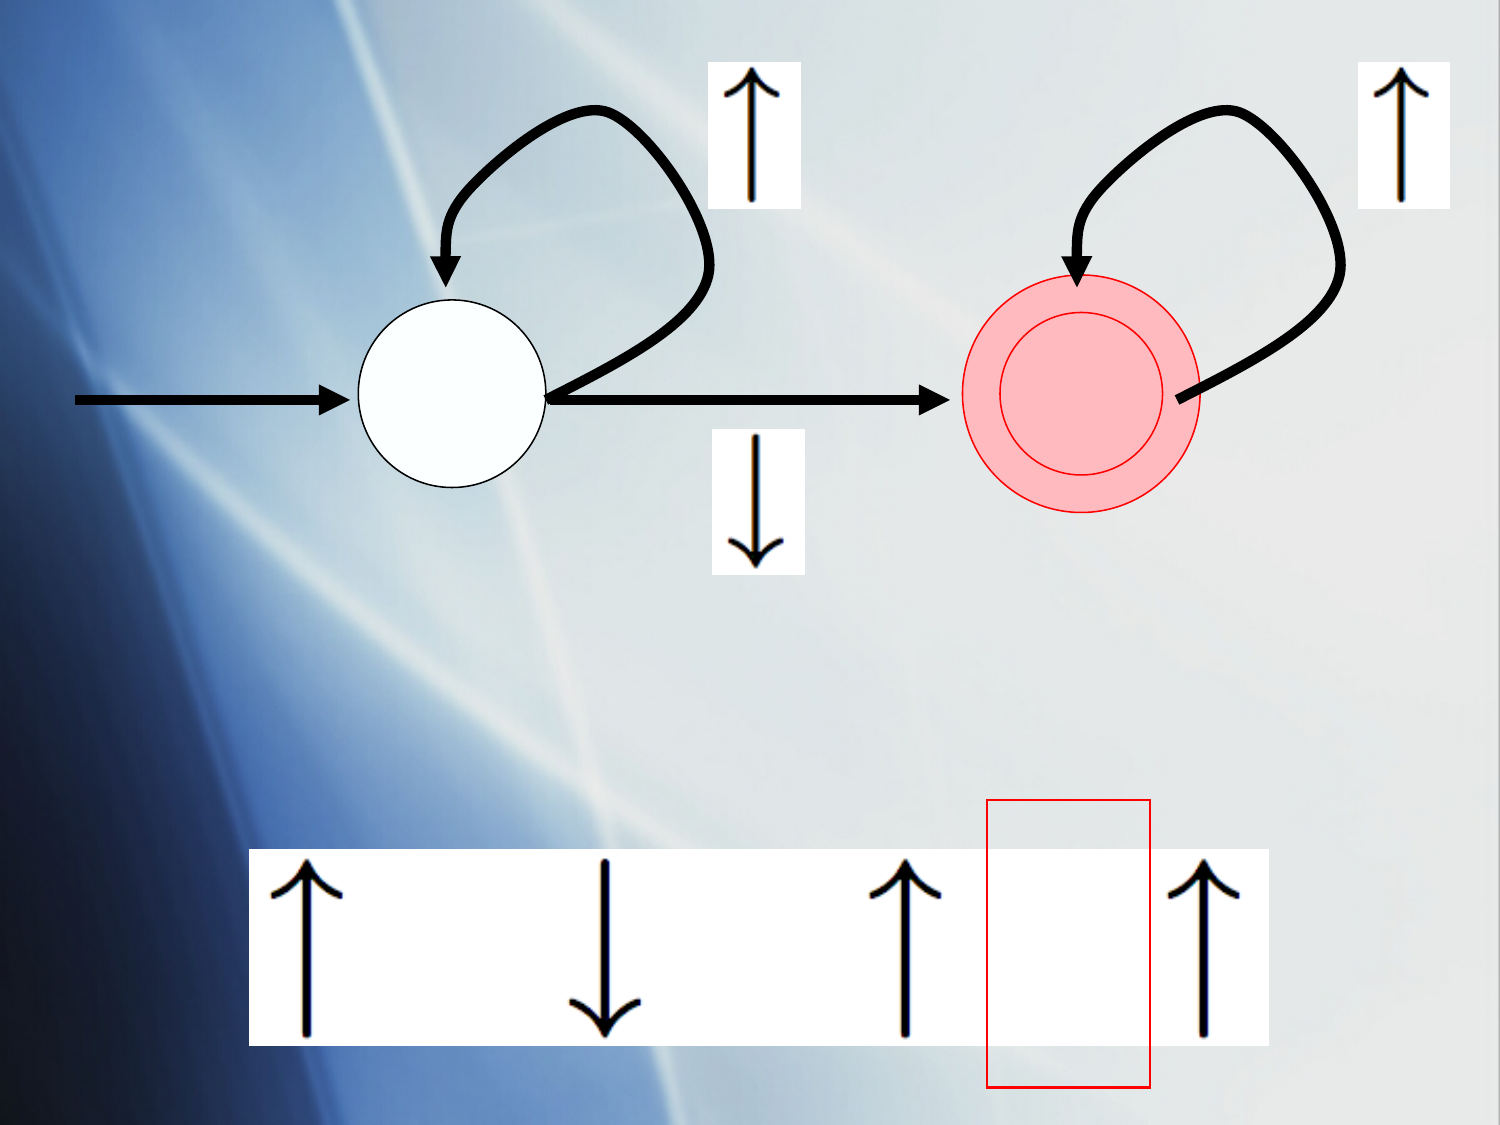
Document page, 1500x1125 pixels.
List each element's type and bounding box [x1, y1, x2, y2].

text_box [962, 275, 1201, 513]
text_box [358, 299, 546, 488]
picture [0, 0, 1500, 1125]
